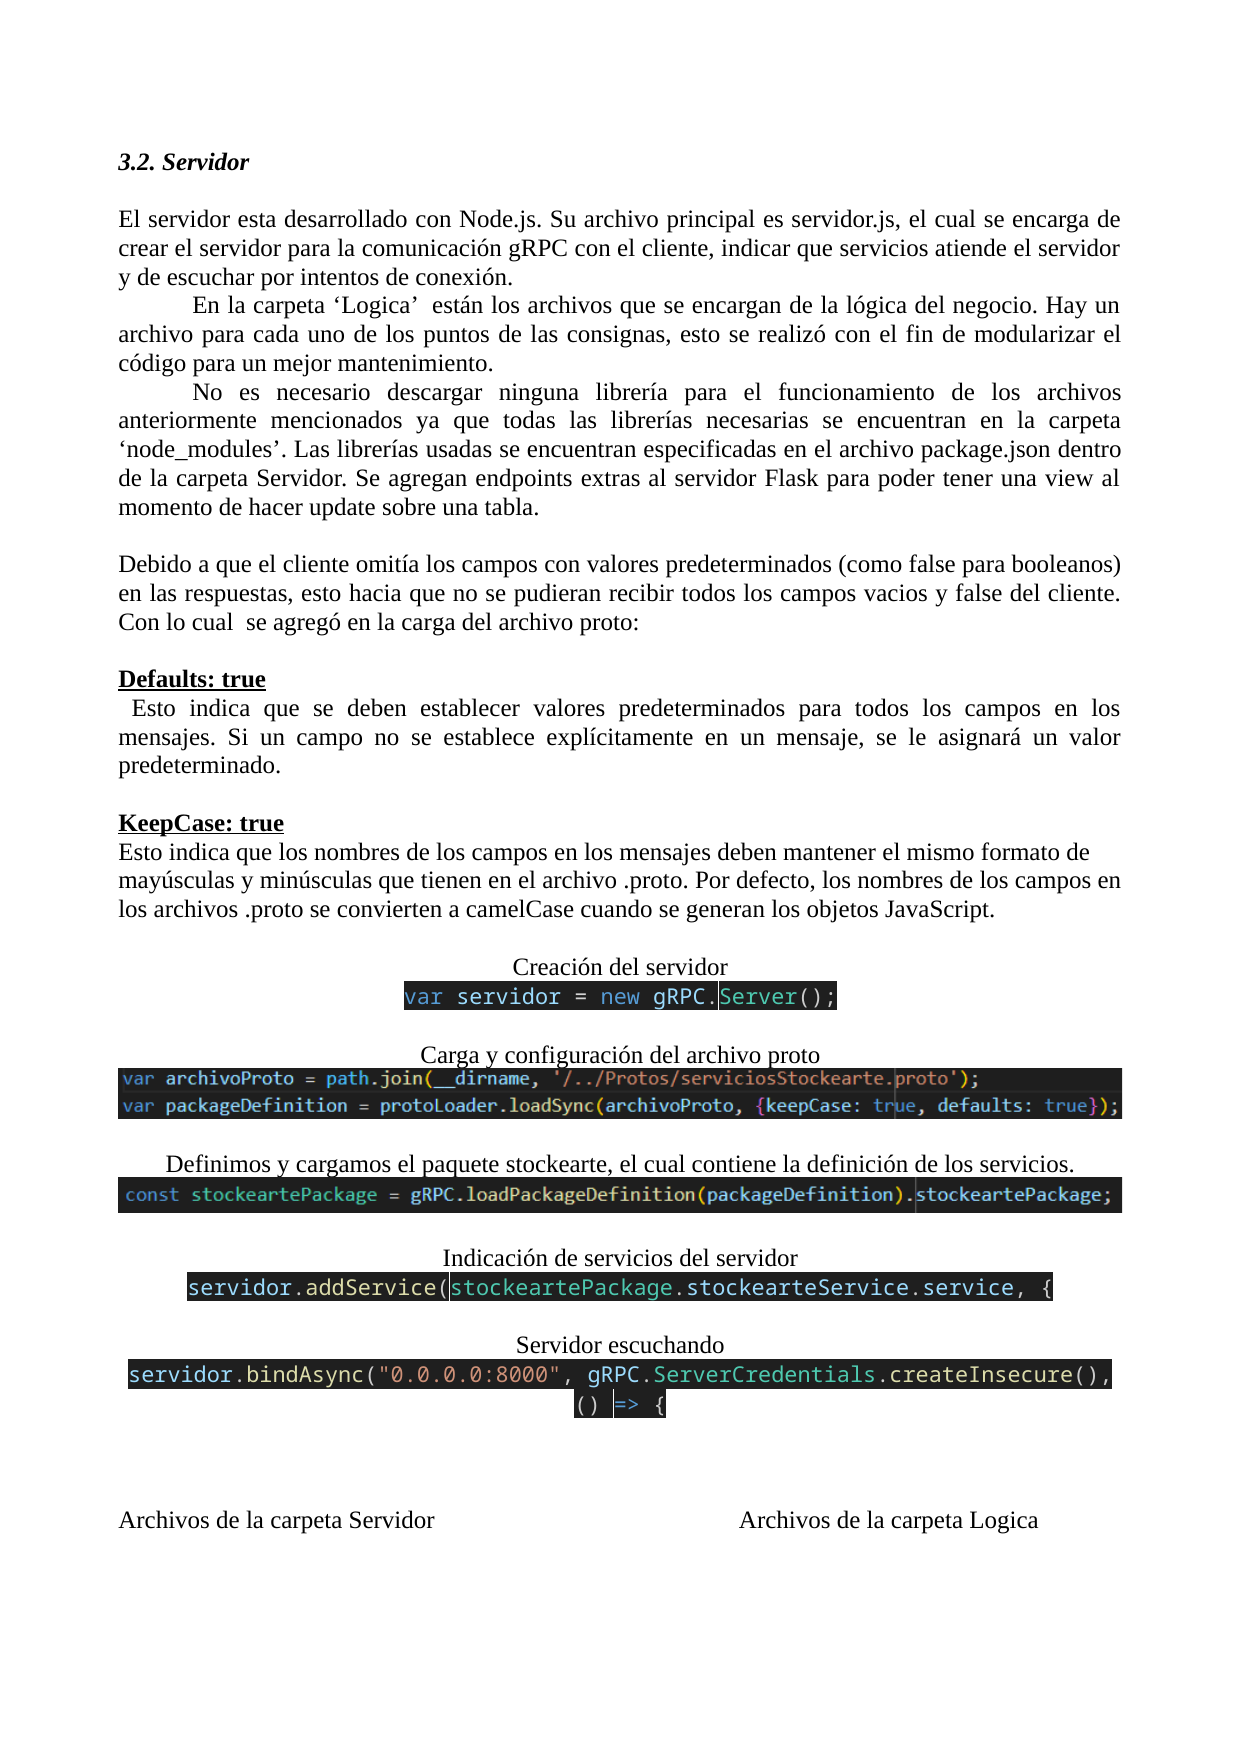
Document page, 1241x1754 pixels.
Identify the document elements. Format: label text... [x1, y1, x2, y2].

text var servidor = new gRPC.Server(); [118, 981, 1122, 1010]
text Esto indica que se deben establecer valores predeterminados para todos los campos en los mensajes. Si un campo no se establece explícitamente en un mensaje, se le asignará un valor predeterminado. [118, 693, 1122, 779]
text Indicación de servicios del servidor [118, 1243, 1122, 1272]
text Debido a que el cliente omitía los campos con valores predeterminados (como false para booleanos) en las respuestas, esto hacia que no se pudieran recibir todos los campos vacios y false del cliente. Con lo cual se agregó en la carga del archivo proto: [118, 549, 1122, 636]
text KeepCase: true [118, 808, 1122, 837]
text No es necesario descargar ninguna librería para el funcionamiento de los archivos anteriormente mencionados ya que todas las librerías necesarias se encuentran en la carpeta ‘node_modules’. Las librerías usadas se encuentran especificadas en el archivo package.json dentro de la carpeta Servidor. Se agregan endpoints extras al servidor Flask para poder tener una view al momento de hacer update sobre una tabla. [118, 377, 1122, 521]
text servidor.addService(stockeartePackage.stockearteService.service, { [118, 1272, 1122, 1301]
text Carga y configuración del archivo proto [118, 1040, 1122, 1068]
text Creación del servidor [118, 952, 1122, 981]
text En la carpeta ‘Logica’ están los archivos que se encargan de la lógica del negocio. Hay un archivo para cada uno de los puntos de las consignas, esto se realizó con el fin de modularizar el código para un mejor mantenimiento. [118, 291, 1122, 377]
text El servidor esta desarrollado con Node.js. Su archivo principal es servidor.js, el cual se encarga de crear el servidor para la comunicación gRPC con el cliente, indicar que servicios atiende el servidor y de escuchar por intentos de conexión. [118, 204, 1122, 291]
text Defaults: true [118, 664, 1122, 693]
text Definimos y cargamos el paquete stockearte, el cual contiene la definición de los servicios. [118, 1149, 1122, 1177]
text Archivos de la carpeta Servidor Archivos de la carpeta Logica [118, 1505, 1122, 1533]
text Servidor escuchando [118, 1330, 1122, 1359]
text 3.2. Servidor [118, 147, 1122, 176]
text servidor.bindAsync("0.0.0.0:8000", gRPC.ServerCredentials.createInsecure(), () => { [118, 1359, 1122, 1418]
text Esto indica que los nombres de los campos en los mensajes deben mantener el mismo formato de mayúsculas y minúsculas que tienen en el archivo .proto. Por defecto, los nombres de los campos en los archivos .proto se convierten a camelCase cuando se generan los objetos JavaScript. [118, 837, 1122, 923]
